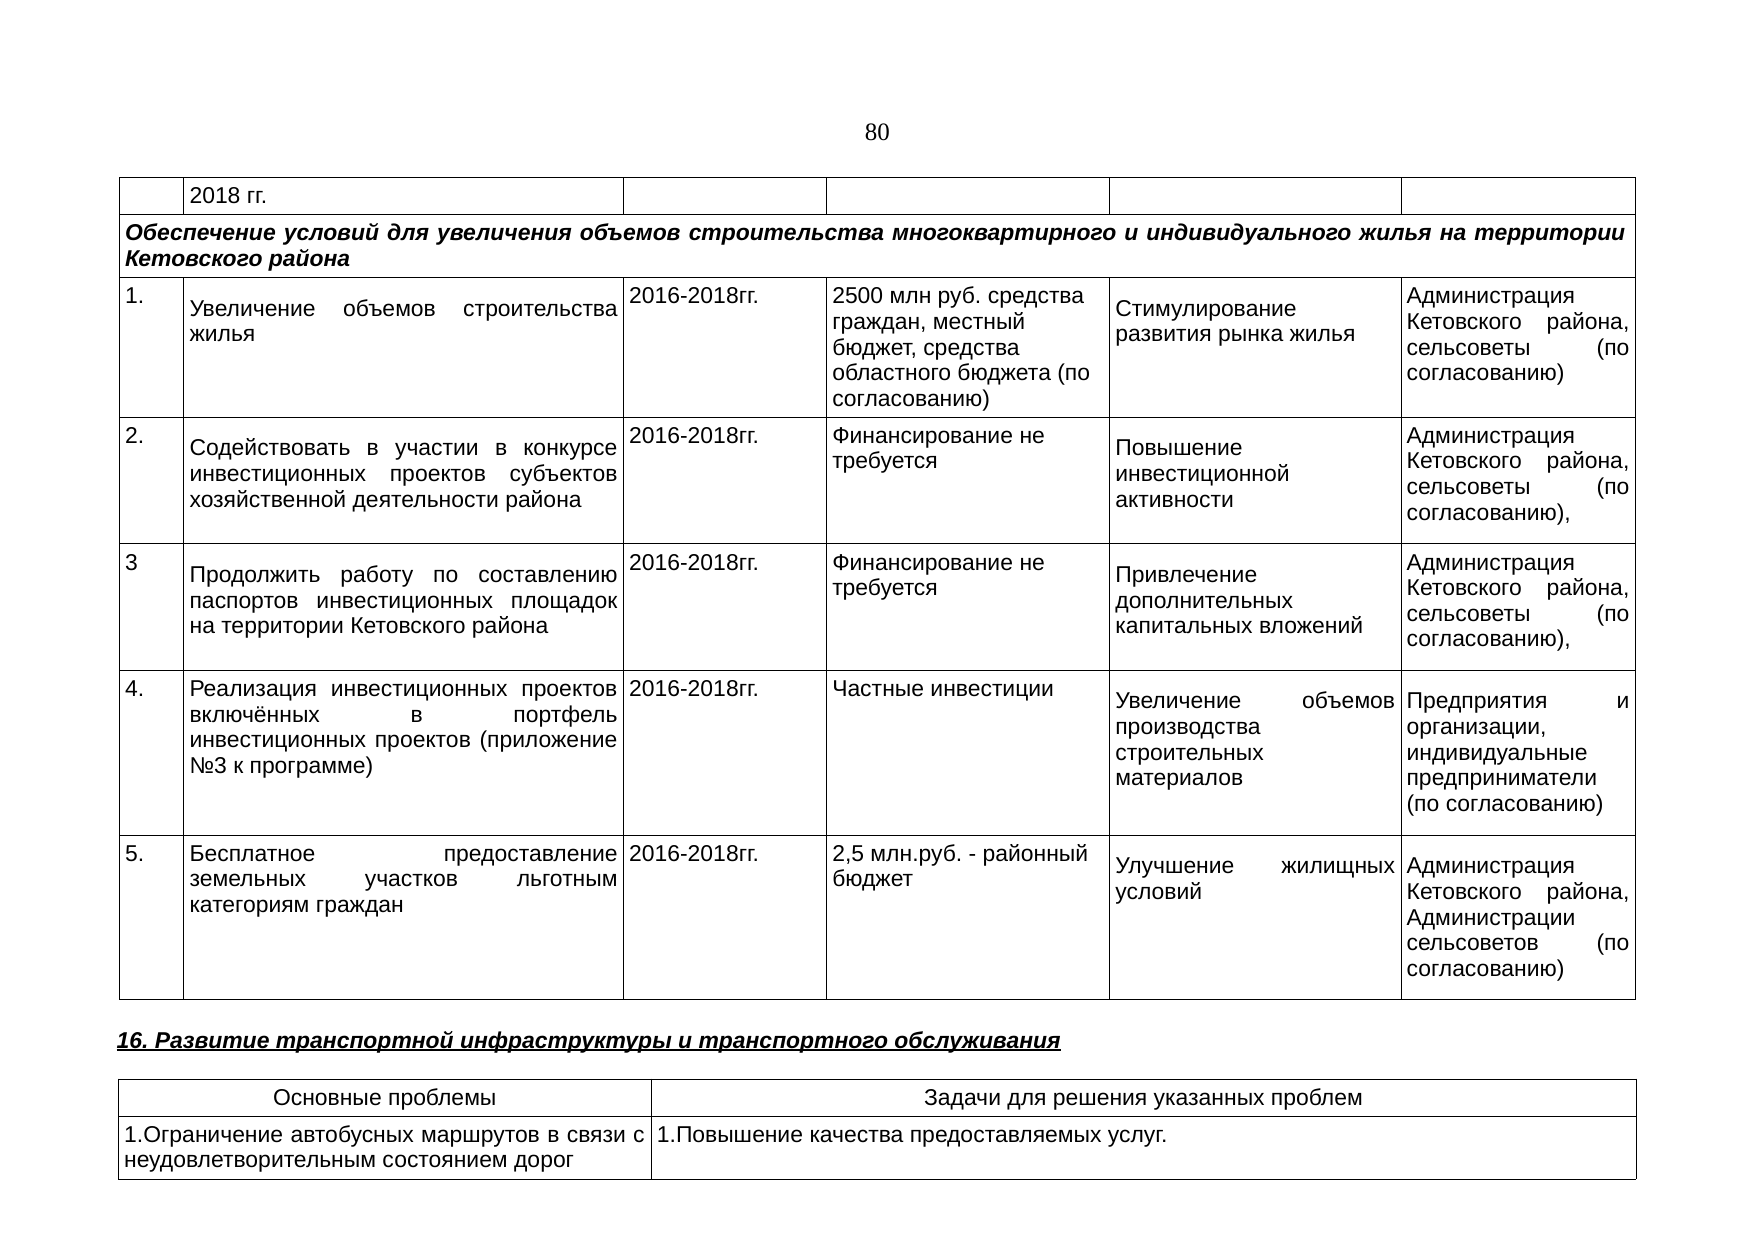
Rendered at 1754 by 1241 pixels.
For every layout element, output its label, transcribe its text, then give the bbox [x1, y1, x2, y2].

table_cell Улучшение жилищных условий [1110, 836, 1401, 999]
table_cell [624, 178, 826, 214]
table_cell 2. [120, 418, 183, 543]
table_header Задачи для решения указанных проблем [652, 1080, 1636, 1116]
table_cell [1402, 178, 1635, 214]
table_cell 5. [120, 836, 183, 999]
table_cell Бесплатное предоставление земельных участков льготным категориям граждан [184, 836, 623, 999]
table_cell Администрация Кетовского района, сельсоветы (по согласованию), [1402, 544, 1635, 670]
table_cell Предприятия и организации, индивидуальные предприниматели (по согласованию) [1402, 671, 1635, 834]
table_cell Администрация Кетовского района, сельсоветы (по согласованию), [1402, 418, 1635, 543]
table_cell Финансирование не требуется [827, 418, 1109, 543]
table_cell 1. [120, 278, 183, 417]
table_cell Финансирование не требуется [827, 544, 1109, 670]
table_cell Стимулирование развития рынка жилья [1110, 278, 1401, 417]
table_cell 2,5 млн.руб. - районный бюджет [827, 836, 1109, 999]
text 16. Развитие транспортной инфраструктуры и транспортного обслуживания [116, 1027, 1636, 1053]
table_cell 2016-2018гг. [624, 418, 826, 543]
table_cell Частные инвестиции [827, 671, 1109, 834]
table_cell Администрация Кетовского района, Администрации сельсоветов (по согласованию) [1402, 836, 1635, 999]
table_cell [1110, 178, 1401, 214]
table_cell 1.Повышение качества предоставляемых услуг. [652, 1117, 1636, 1178]
table_cell 2018 гг. [184, 178, 623, 214]
table_cell Увеличение объемов строительства жилья [184, 278, 623, 417]
table_cell Привлечение дополнительных капитальных вложений [1110, 544, 1401, 670]
table_cell Повышение инвестиционной активности [1110, 418, 1401, 543]
table_cell 2016-2018гг. [624, 278, 826, 417]
table_cell 3 [120, 544, 183, 670]
table_cell Администрация Кетовского района, сельсоветы (по согласованию) [1402, 278, 1635, 417]
table_cell [120, 178, 183, 214]
table_cell 4. [120, 671, 183, 834]
table_cell Увеличение объемов производства строительных материалов [1110, 671, 1401, 834]
table_cell [827, 178, 1109, 214]
table_cell 1.Ограничение автобусных маршрутов в связи с неудовлетворительным состоянием дорог [119, 1117, 651, 1178]
table_cell 2500 млн руб. средства граждан, местный бюджет, средства областного бюджета (по согласованию) [827, 278, 1109, 417]
table_cell 2016-2018гг. [624, 544, 826, 670]
table_cell 2016-2018гг. [624, 671, 826, 834]
table_cell Продолжить работу по составлению паспортов инвестиционных площадок на территории Кетовского района [184, 544, 623, 670]
table_cell 2016-2018гг. [624, 836, 826, 999]
table_cell Обеспечение условий для увеличения объемов строительства многоквартирного и индивидуального жилья на территории Кетовского района [120, 215, 1635, 277]
table_cell Реализация инвестиционных проектов включённых в портфель инвестиционных проектов (приложение №3 к программе) [184, 671, 623, 834]
table_cell Содействовать в участии в конкурсе инвестиционных проектов субъектов хозяйственной деятельности района [184, 418, 623, 543]
table_header Основные проблемы [119, 1080, 651, 1116]
